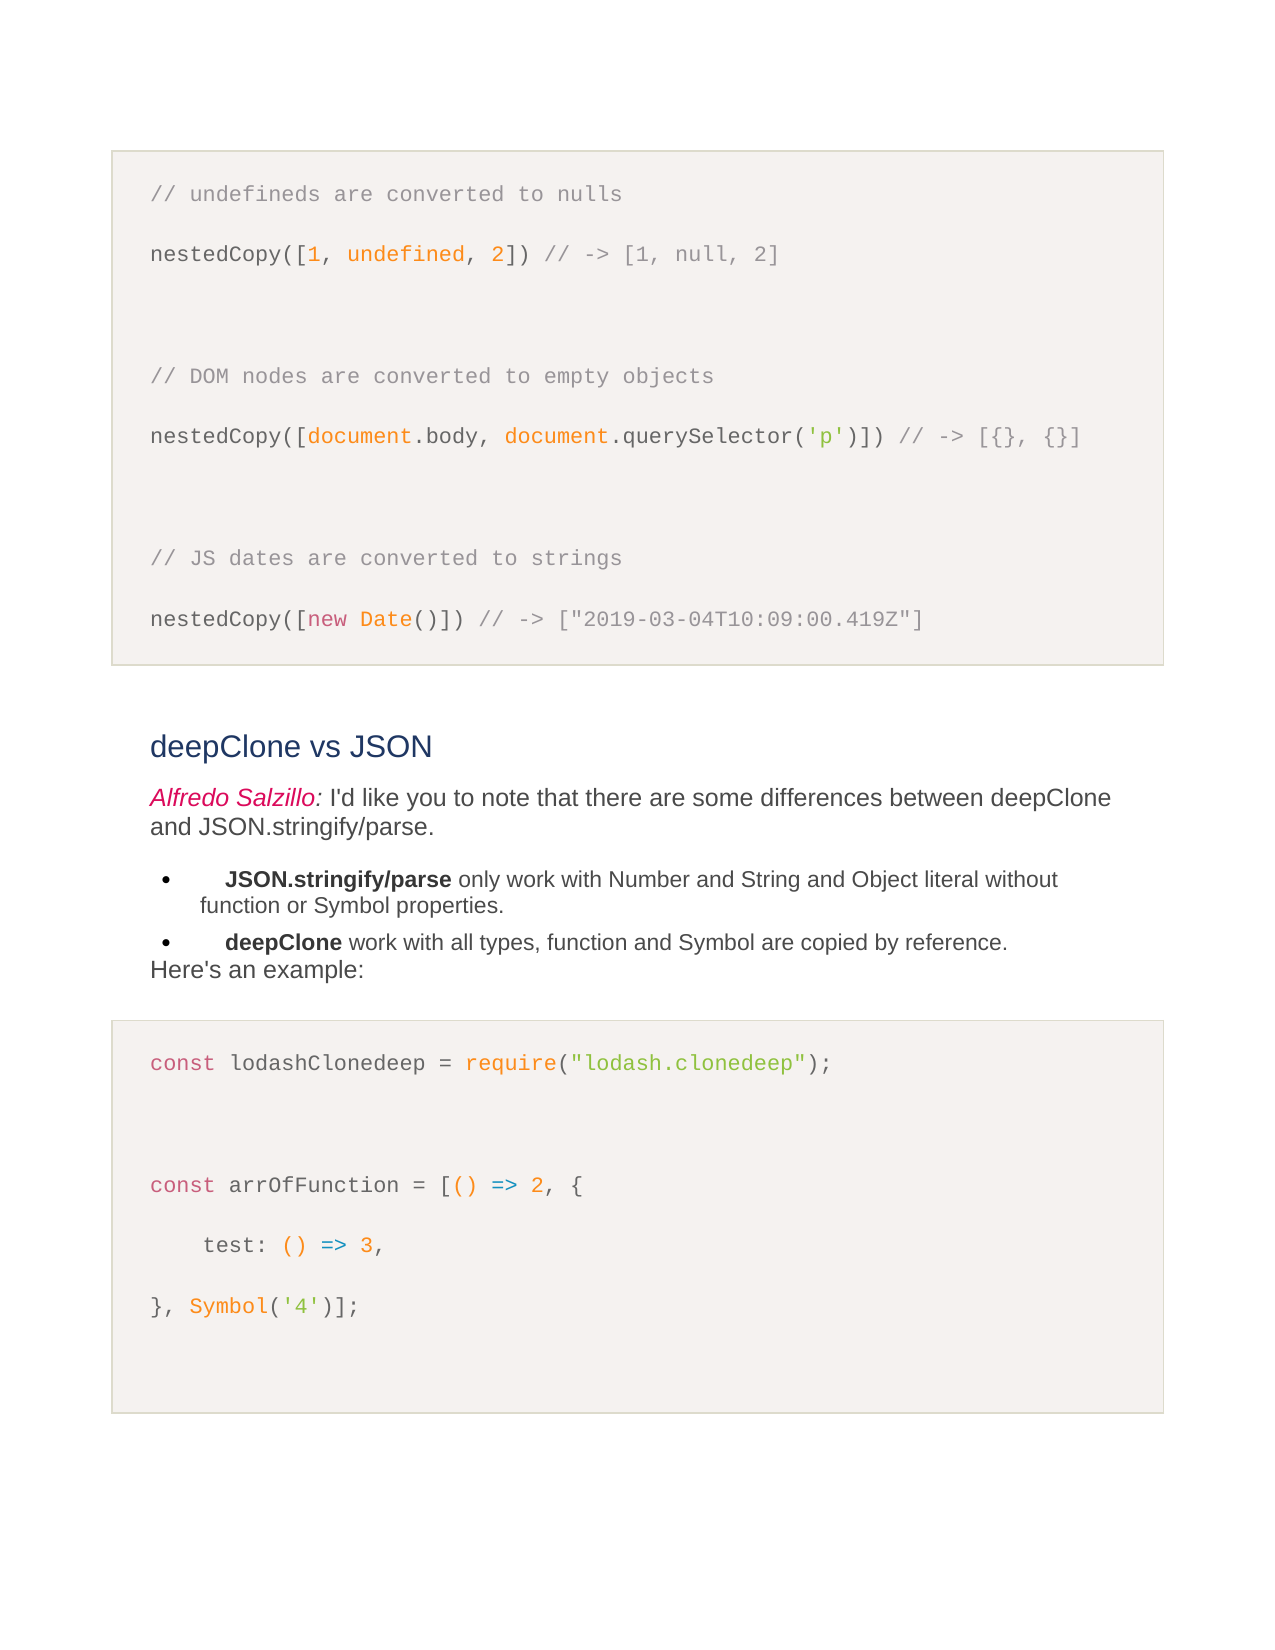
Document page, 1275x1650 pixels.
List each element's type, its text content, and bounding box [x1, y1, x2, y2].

text Here's an example: [150, 955, 1125, 984]
text Alfredo Salzillo: I'd like you to note that there are some differences between deepClone and JSON.stringify/parse. [150, 783, 1125, 841]
text nestedCopy([new Date()]) // -> ["2019-03-04T10:09:00.419Z"] [113, 575, 1163, 664]
text nestedCopy([document.body, document.querySelector('p')]) // -> [{}, {}] [113, 393, 1163, 451]
text // JS dates are converted to strings [113, 514, 1163, 572]
subtitle deepClone vs JSON [150, 728, 1125, 764]
text const arrOfFunction = [() => 2, { [113, 1141, 1163, 1199]
text nestedCopy([1, undefined, 2]) // -> [1, null, 2] [113, 211, 1163, 268]
text test: () => 3, [113, 1202, 1163, 1259]
list JSON.stringify/parse only work with Number and String and Object literal without function or Symbol properties. [162, 866, 1125, 919]
text // undefineds are converted to nulls [113, 152, 1163, 208]
text const lodashClonedeep = require("lodash.clonedeep"); [113, 1021, 1163, 1077]
text }, Symbol('4')]; [113, 1263, 1163, 1320]
text // DOM nodes are converted to empty objects [113, 332, 1163, 390]
list deepClone work with all types, function and Symbol are copied by reference. [162, 929, 1125, 955]
